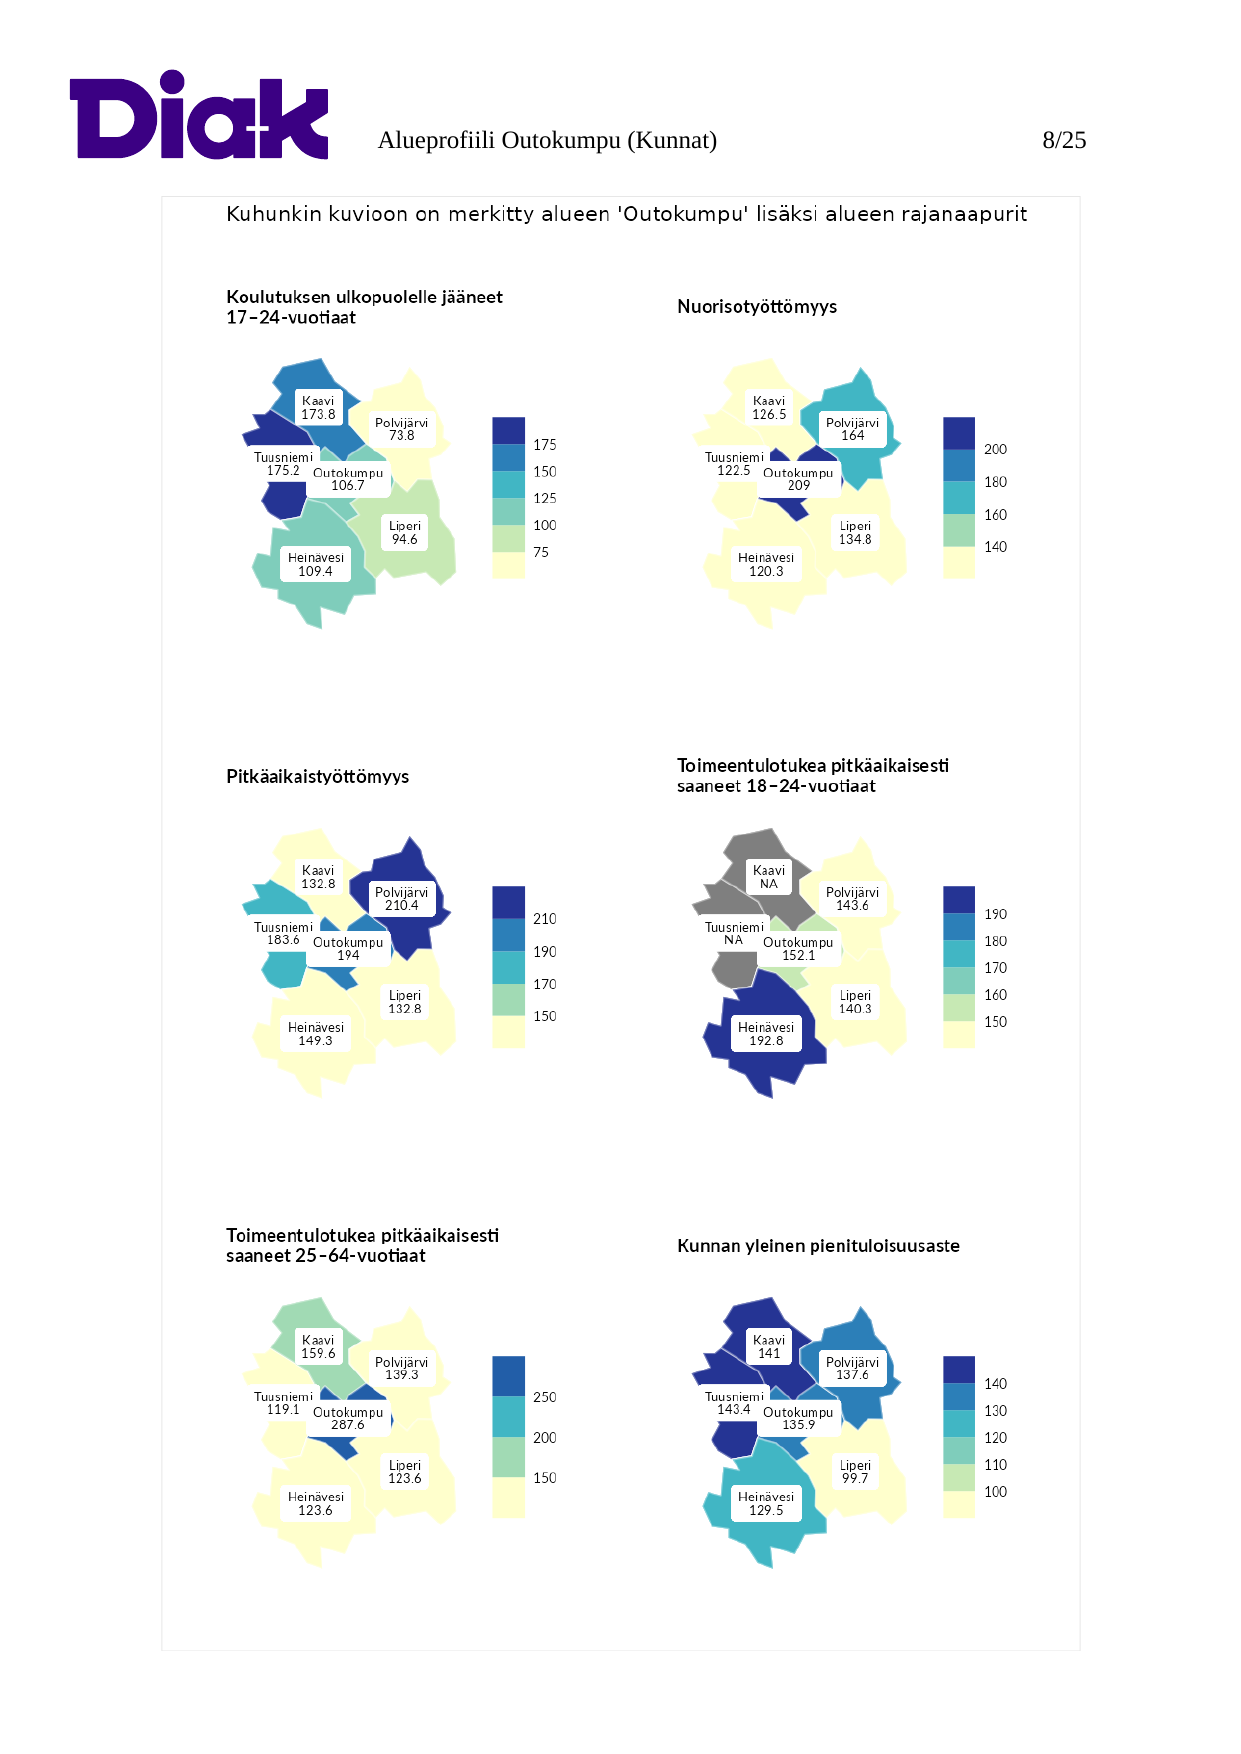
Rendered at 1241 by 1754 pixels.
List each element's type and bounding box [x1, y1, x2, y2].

picture [61, 196, 1179, 1651]
